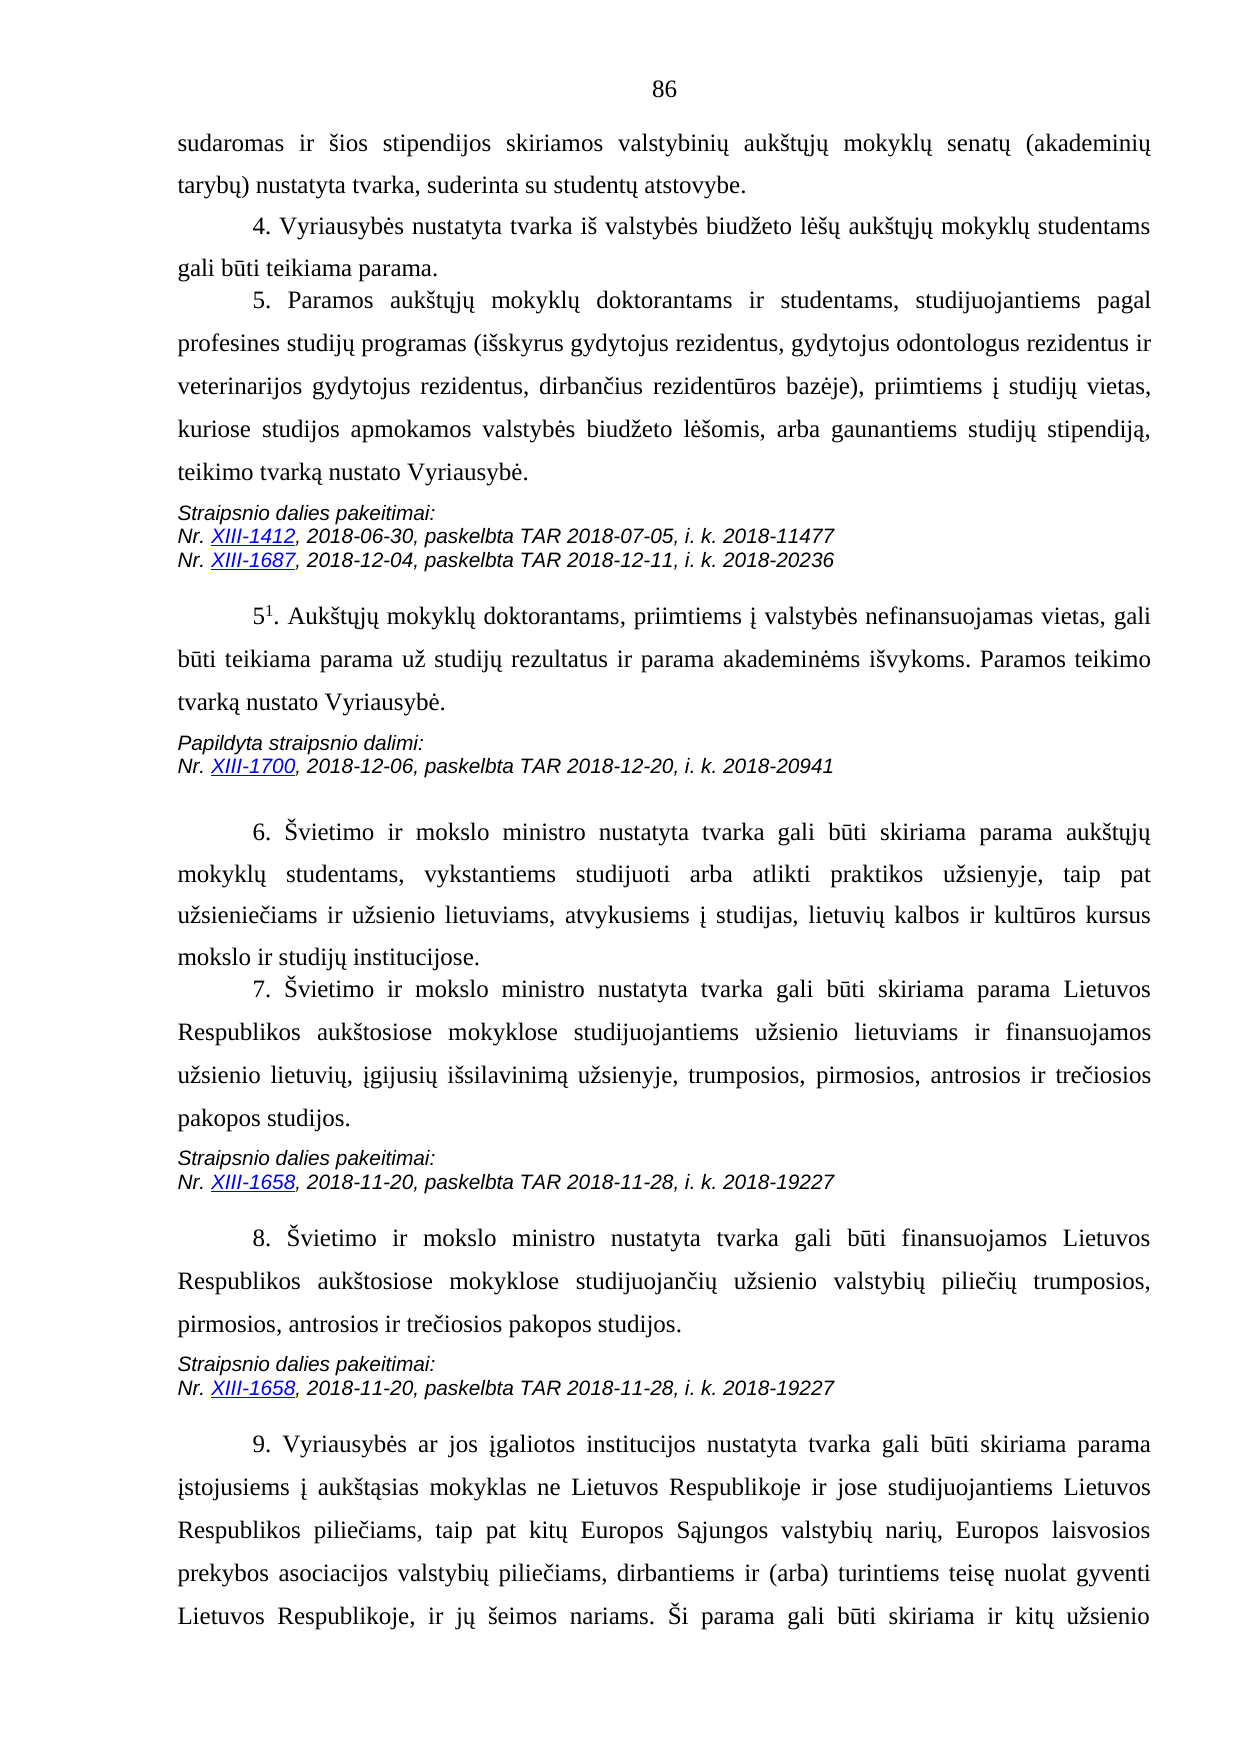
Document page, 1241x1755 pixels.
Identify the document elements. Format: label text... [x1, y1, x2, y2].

text Straipsnio dalies pakeitimai: [177, 500, 1152, 524]
text 6. Švietimo ir mokslo ministro nustatyta tvarka gali būti skiriama parama aukštųjų mokyklų studentams, vykstantiems studijuoti arba atlikti praktikos užsienyje, taip pat užsieniečiams ir užsienio lietuviams, atvykusiems į studijas, lietuvių kalbos ir kultūros kursus mokslo ir studijų institucijose. [177, 807, 1152, 974]
text Papildyta straipsnio dalimi: [177, 730, 1152, 754]
text 7. Švietimo ir mokslo ministro nustatyta tvarka gali būti skiriama parama Lietuvos Respublikos aukštosiose mokyklose studijuojantiems užsienio lietuviams ir finansuojamos užsienio lietuvių, įgijusių išsilavinimą užsienyje, trumposios, pirmosios, antrosios ir trečiosios pakopos studijos. [177, 974, 1152, 1132]
text Nr. XIII-1412, 2018-06-30, paskelbta TAR 2018-07-05, i. k. 2018-11477 [177, 524, 1152, 548]
text 5. Paramos aukštųjų mokyklų doktorantams ir studentams, studijuojantiems pagal profesines studijų programas (išskyrus gydytojus rezidentus, gydytojus odontologus rezidentus ir veterinarijos gydytojus rezidentus, dirbančius rezidentūros bazėje), priimtiems į studijų vietas, kuriose studijos apmokamos valstybės biudžeto lėšomis, arba gaunantiems studijų stipendiją, teikimo tvarką nustato Vyriausybė. [177, 285, 1152, 486]
text 8. Švietimo ir mokslo ministro nustatyta tvarka gali būti finansuojamos Lietuvos Respublikos aukštosiose mokyklose studijuojančių užsienio valstybių piliečių trumposios, pirmosios, antrosios ir trečiosios pakopos studijos. [177, 1223, 1152, 1338]
text Nr. XIII-1658, 2018-11-20, paskelbta TAR 2018-11-28, i. k. 2018-19227 [177, 1170, 1152, 1194]
text sudaromas ir šios stipendijos skiriamos valstybinių aukštųjų mokyklų senatų (akademinių tarybų) nustatyta tvarka, suderinta su studentų atstovybe. [177, 118, 1152, 201]
text 9. Vyriausybės ar jos įgaliotos institucijos nustatyta tvarka gali būti skiriama parama įstojusiems į aukštąsias mokyklas ne Lietuvos Respublikoje ir jose studijuojantiems Lietuvos Respublikos piliečiams, taip pat kitų Europos Sąjungos valstybių narių, Europos laisvosios prekybos asociacijos valstybių piliečiams, dirbantiems ir (arba) turintiems teisę nuolat gyventi Lietuvos Respublikoje, ir jų šeimos nariams. Ši parama gali būti skiriama ir kitų užsienio [177, 1429, 1152, 1630]
text Nr. XIII-1658, 2018-11-20, paskelbta TAR 2018-11-28, i. k. 2018-19227 [177, 1376, 1152, 1400]
text Straipsnio dalies pakeitimai: [177, 1146, 1152, 1170]
text 4. Vyriausybės nustatyta tvarka iš valstybės biudžeto lėšų aukštųjų mokyklų studentams gali būti teikiama parama. [177, 201, 1152, 285]
text Nr. XIII-1687, 2018-12-04, paskelbta TAR 2018-12-11, i. k. 2018-20236 [177, 548, 1152, 572]
text Straipsnio dalies pakeitimai: [177, 1352, 1152, 1376]
text 51. Aukštųjų mokyklų doktorantams, priimtiems į valstybės nefinansuojamas vietas, gali būti teikiama parama už studijų rezultatus ir parama akademinėms išvykoms. Paramos teikimo tvarką nustato Vyriausybė. [177, 601, 1152, 716]
text Nr. XIII-1700, 2018-12-06, paskelbta TAR 2018-12-20, i. k. 2018-20941 [177, 754, 1152, 778]
